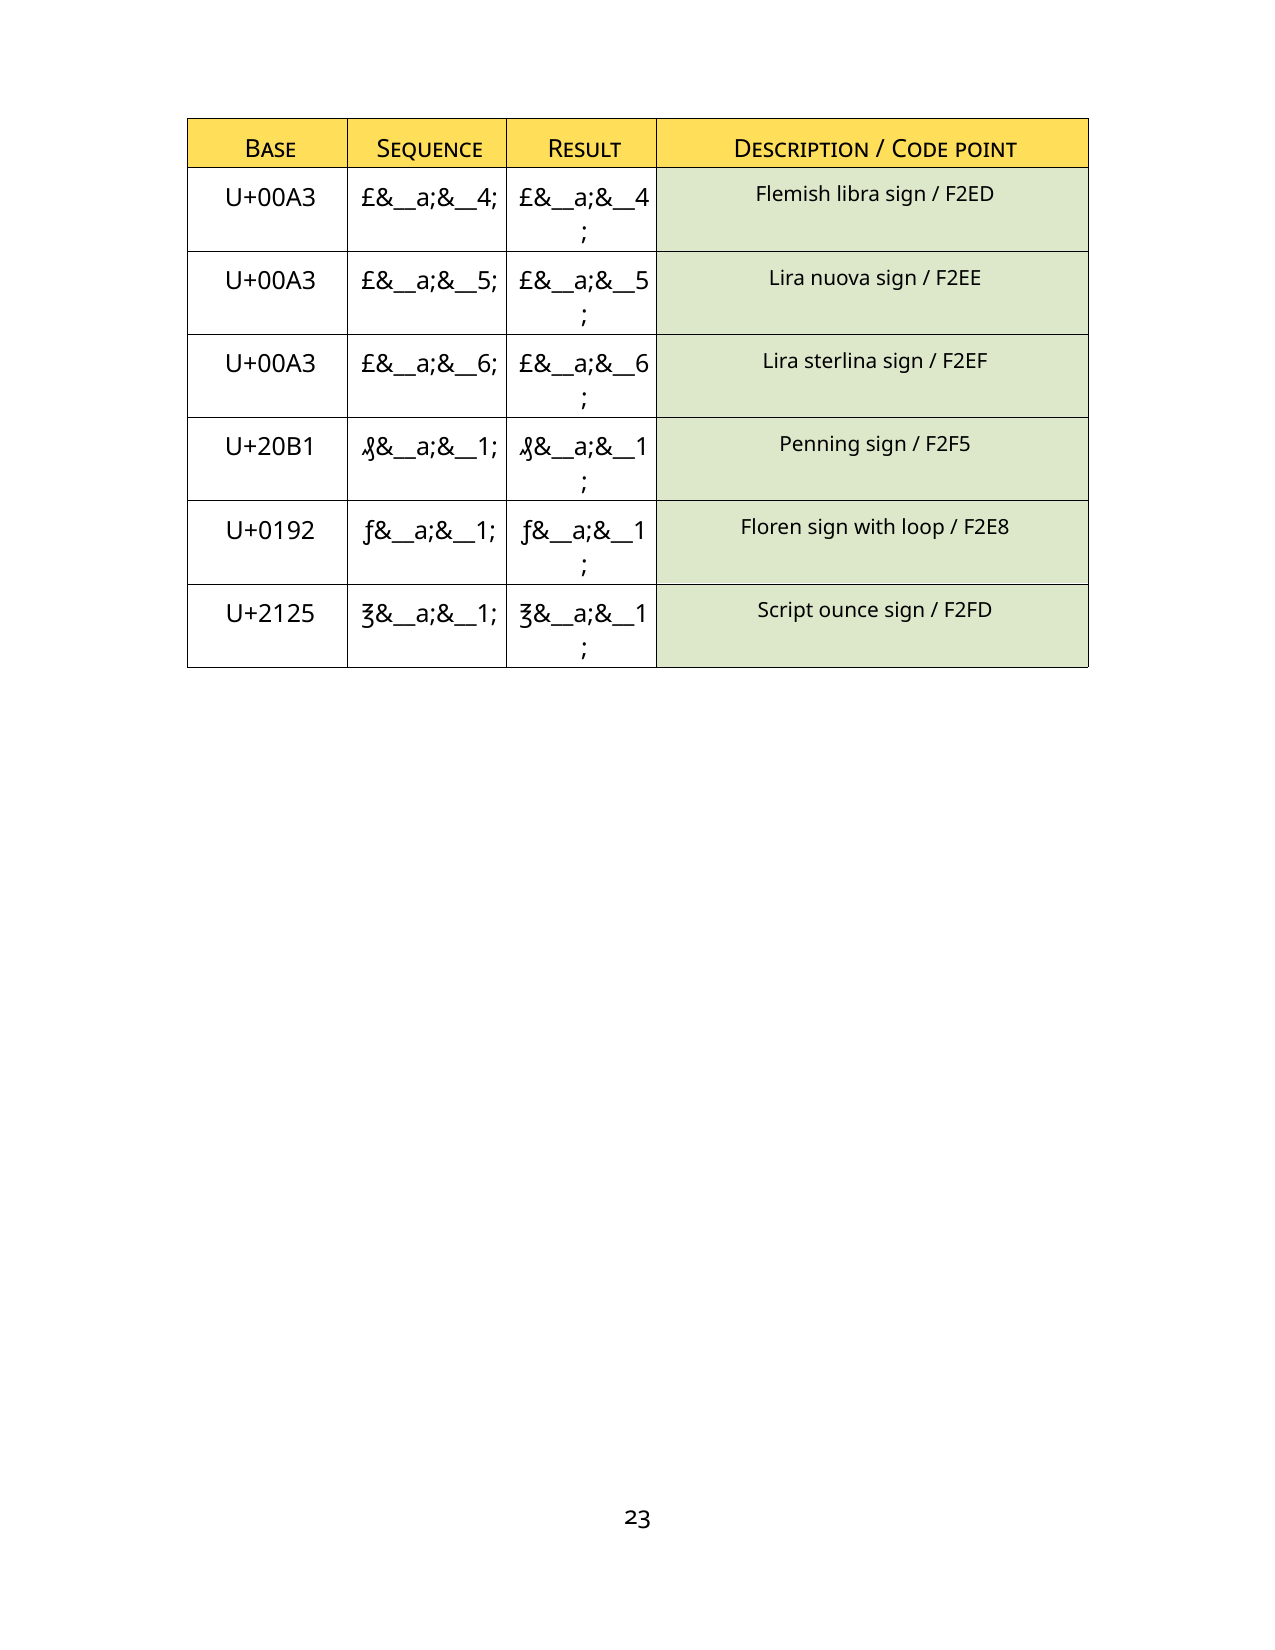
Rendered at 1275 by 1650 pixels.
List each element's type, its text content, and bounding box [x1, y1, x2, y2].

table_cell Floren sign with loop / F2E8 [657, 501, 1088, 583]
table_cell U+2125 [188, 585, 347, 667]
table_cell £&__a;&__6; [507, 335, 656, 417]
table_header Description / Code point [657, 119, 1088, 167]
table_cell ƒ&__a;&__1; [507, 501, 656, 583]
table_cell Flemish libra sign / F2ED [657, 168, 1088, 251]
table_cell ₰&__a;&__1; [507, 418, 656, 500]
table_cell ₰&__a;&__1; [348, 418, 506, 500]
table_cell U+00A3 [188, 252, 347, 334]
table_cell ℥&__a;&__1; [507, 585, 656, 667]
table_cell £&__a;&__4; [507, 168, 656, 251]
table_cell Lira nuova sign / F2EE [657, 252, 1088, 334]
table_header Sequence [348, 119, 506, 167]
table_cell ƒ&__a;&__1; [348, 501, 506, 583]
table_cell U+0192 [188, 501, 347, 583]
table_cell U+00A3 [188, 168, 347, 251]
table_cell ℥&__a;&__1; [348, 585, 506, 667]
table_header Result [507, 119, 656, 167]
table_cell U+20B1 [188, 418, 347, 500]
table_cell £&__a;&__4; [348, 168, 506, 251]
table_cell £&__a;&__5; [348, 252, 506, 334]
table_cell U+00A3 [188, 335, 347, 417]
table_header Base [188, 119, 347, 167]
table_cell £&__a;&__5; [507, 252, 656, 334]
table_cell Lira sterlina sign / F2EF [657, 335, 1088, 417]
table_cell Script ounce sign / F2FD [657, 585, 1088, 667]
table_cell Penning sign / F2F5 [657, 418, 1088, 500]
table_cell £&__a;&__6; [348, 335, 506, 417]
